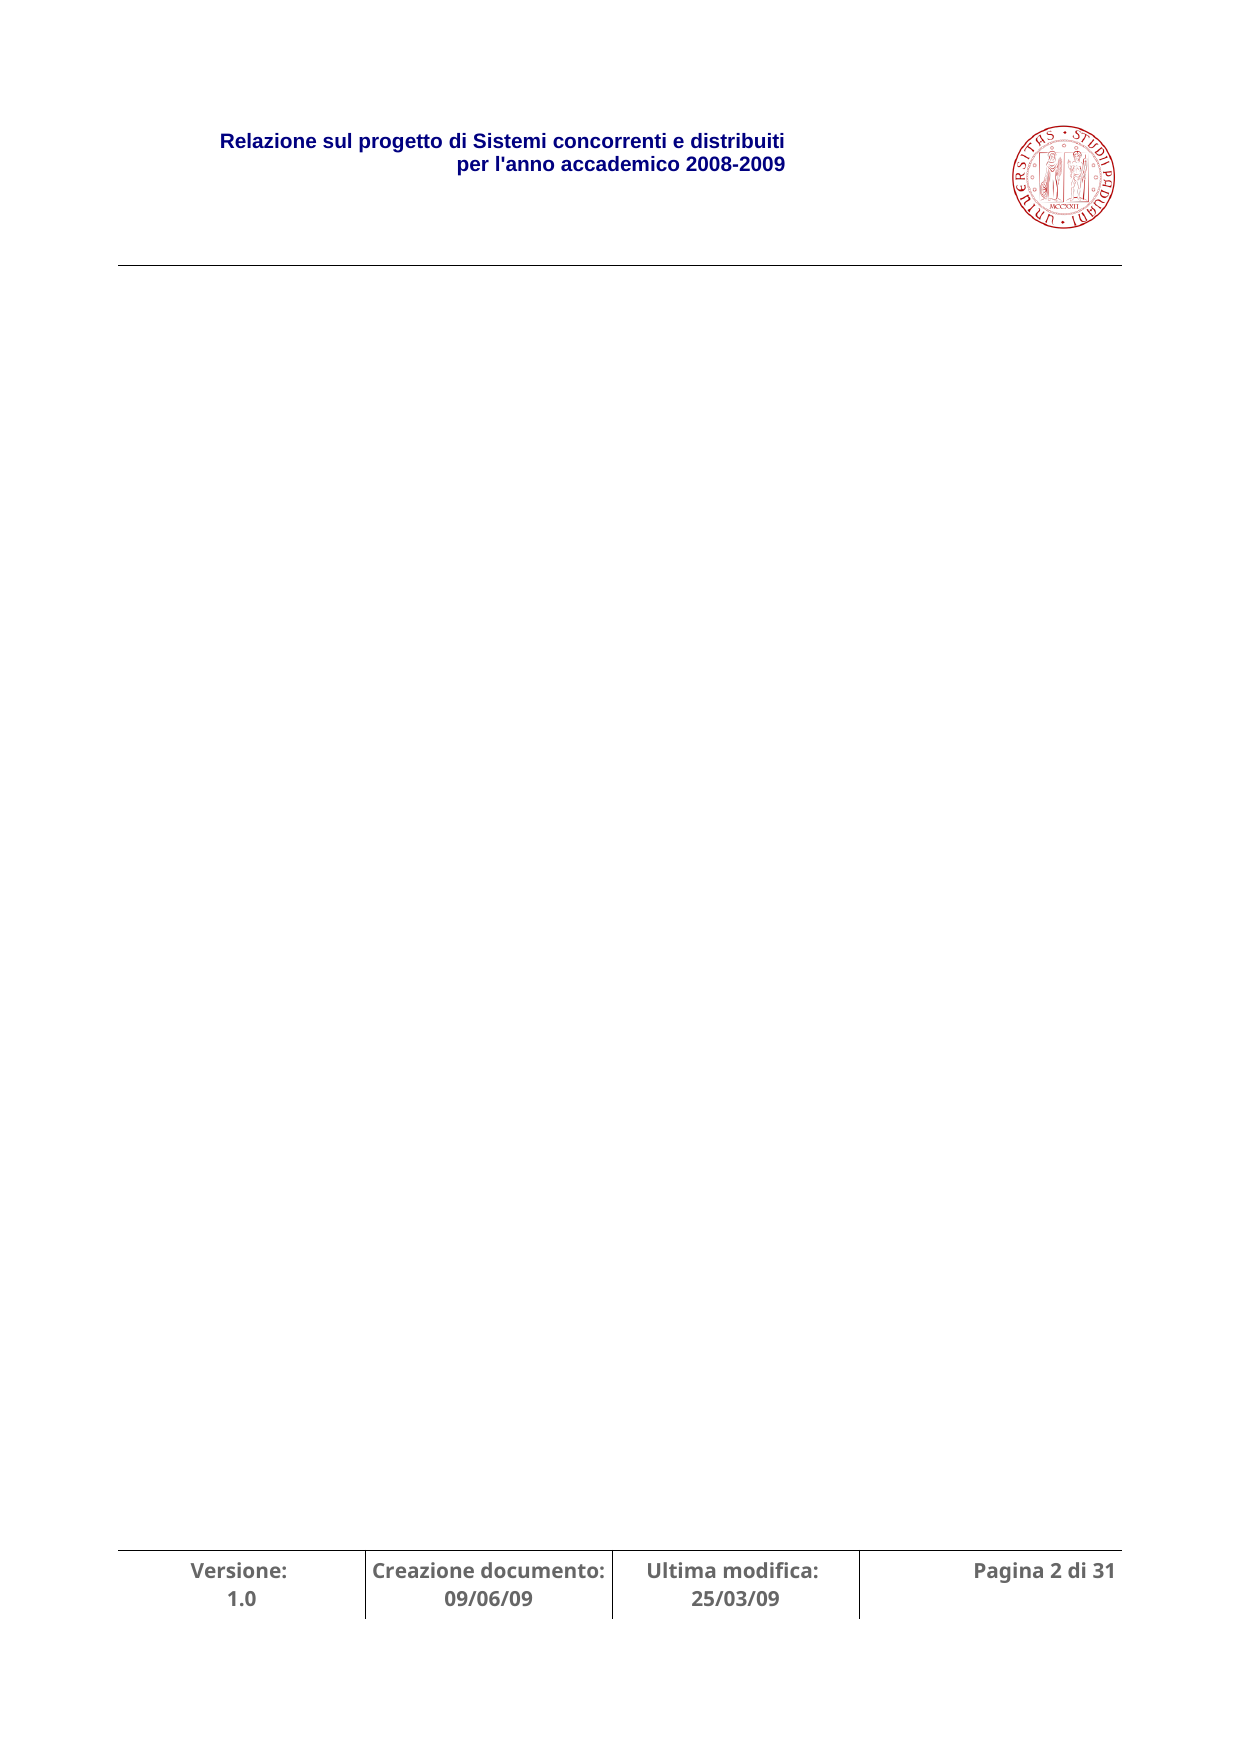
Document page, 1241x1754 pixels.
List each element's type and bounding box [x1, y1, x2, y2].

picture [1010, 123, 1117, 231]
